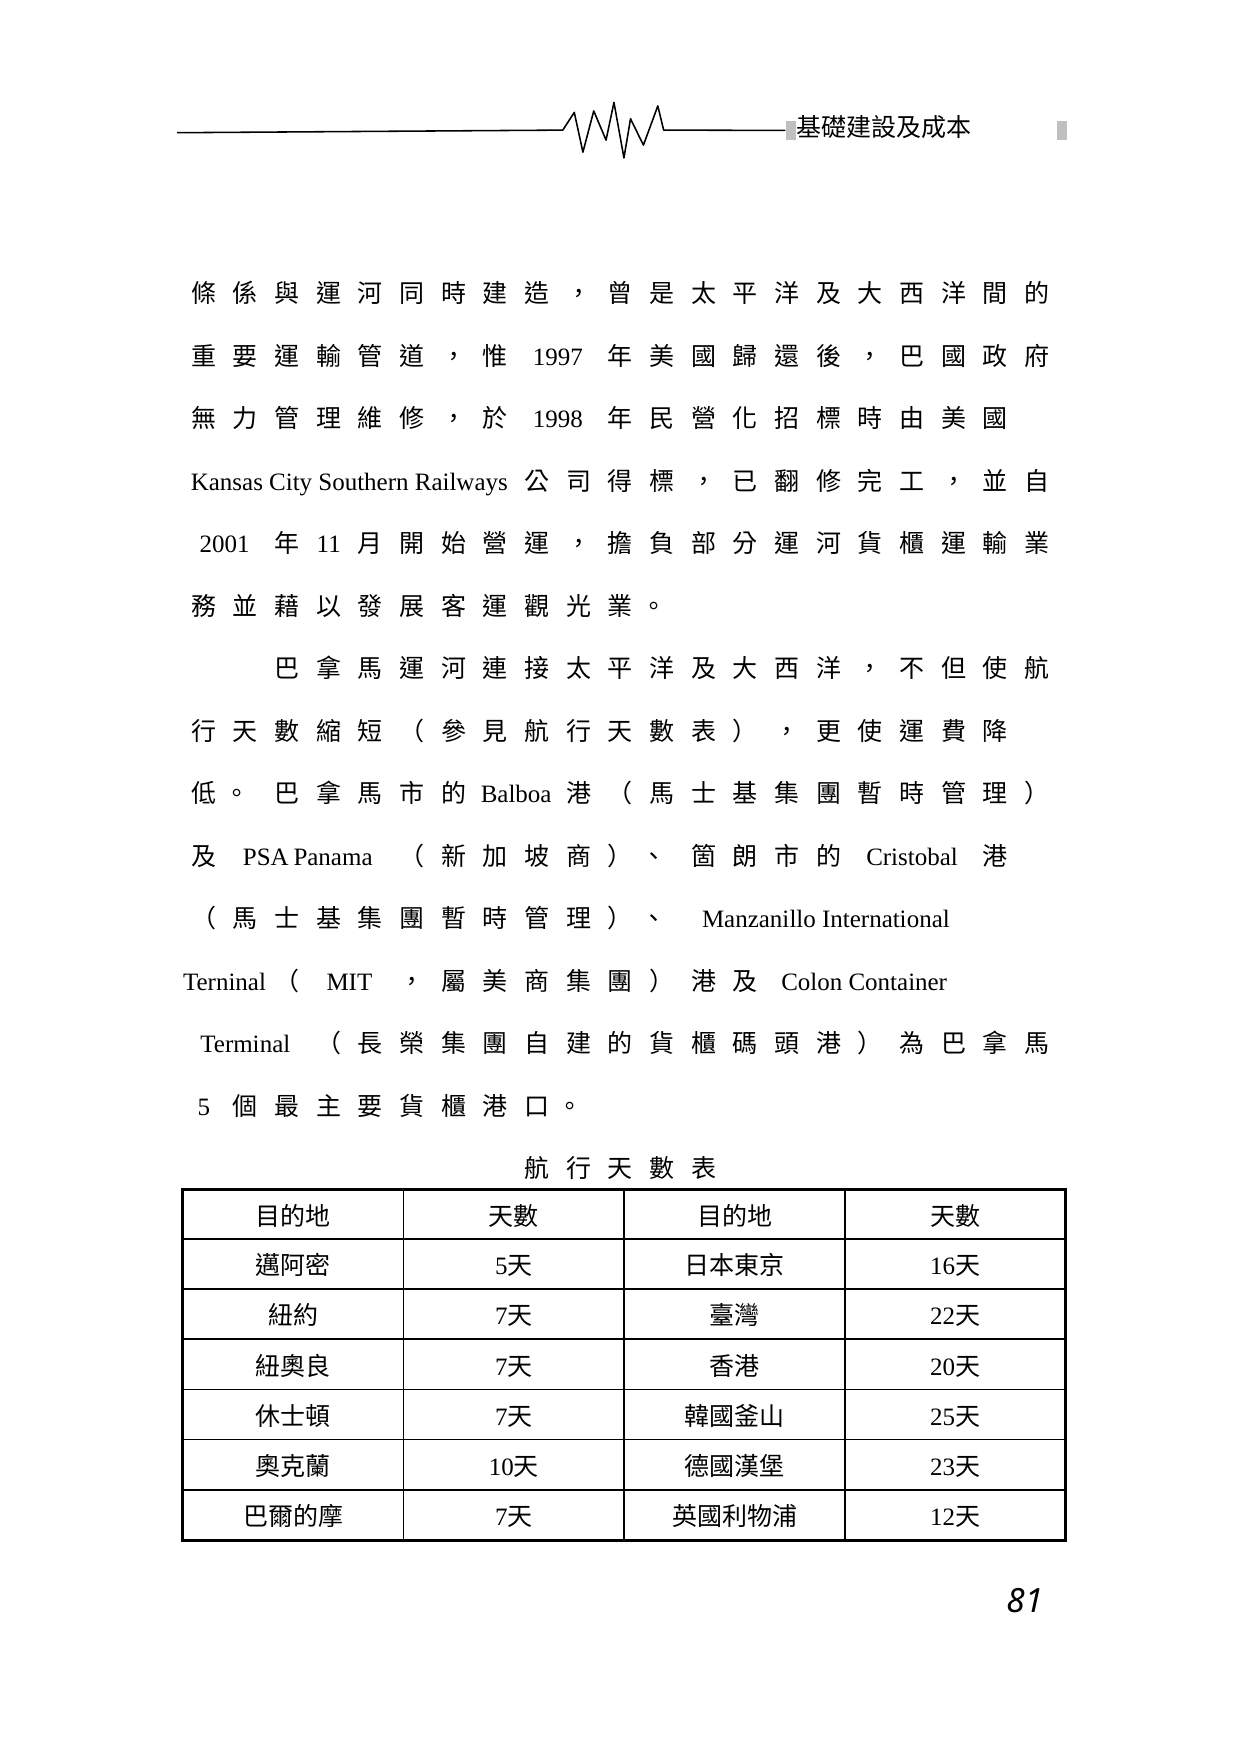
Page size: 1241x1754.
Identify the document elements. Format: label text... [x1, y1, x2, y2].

table_cell 12天 [846, 1491, 1064, 1539]
table_cell 奧克蘭 [184, 1440, 403, 1489]
table_cell 23天 [846, 1440, 1064, 1489]
table_header 天數 [846, 1191, 1064, 1238]
table_header 目的地 [625, 1191, 844, 1238]
table_cell 韓國釜山 [625, 1390, 844, 1439]
table_cell 7天 [404, 1390, 623, 1439]
text 航行天數表 [183, 1125, 1058, 1188]
table_cell 紐約 [184, 1290, 403, 1338]
table_header 天數 [404, 1191, 623, 1238]
table_cell 10天 [404, 1440, 623, 1489]
table_cell 香港 [625, 1340, 844, 1388]
table_cell 7天 [404, 1340, 623, 1388]
table_cell 德國漢堡 [625, 1440, 844, 1489]
table_cell 16天 [846, 1240, 1064, 1288]
table_cell 22天 [846, 1290, 1064, 1338]
table_cell 7天 [404, 1290, 623, 1338]
table_cell 英國利物浦 [625, 1491, 844, 1539]
table_cell 25天 [846, 1390, 1064, 1439]
table_cell 臺灣 [625, 1290, 844, 1338]
text 條係與運河同時建造，曾是太平洋及大西洋間的重要運輸管道，惟1997年美國歸還後，巴國政府無力管理維修，於1998年民營化招標時由美國Kansas City Southern Railways公司得標，已翻修完工，並自2001年11月開始營運，擔負部分運河貨櫃運輸業務並藉以發展客運觀光業。 [183, 250, 1058, 625]
table_cell 5天 [404, 1240, 623, 1288]
table_cell 巴爾的摩 [184, 1491, 403, 1539]
table_cell 紐奧良 [184, 1340, 403, 1388]
text 巴拿馬運河連接太平洋及大西洋，不但使航行天數縮短（參見航行天數表），更使運費降低。巴拿馬市的Balboa港（馬士基集團暫時管理）及PSA Panama（新加坡商）、箇朗市的Cristobal港（馬士基集團暫時管理）、Manzanillo International Terninal（MIT，屬美商集團）港及Colon Container Terminal（長榮集團自建的貨櫃碼頭港）為巴拿馬5個最主要貨櫃港口。 [183, 625, 1058, 1125]
table_cell 日本東京 [625, 1240, 844, 1288]
table_cell 7天 [404, 1491, 623, 1539]
table_cell 休士頓 [184, 1390, 403, 1439]
table_cell 20天 [846, 1340, 1064, 1388]
table_cell 邁阿密 [184, 1240, 403, 1288]
table_header 目的地 [184, 1191, 403, 1238]
